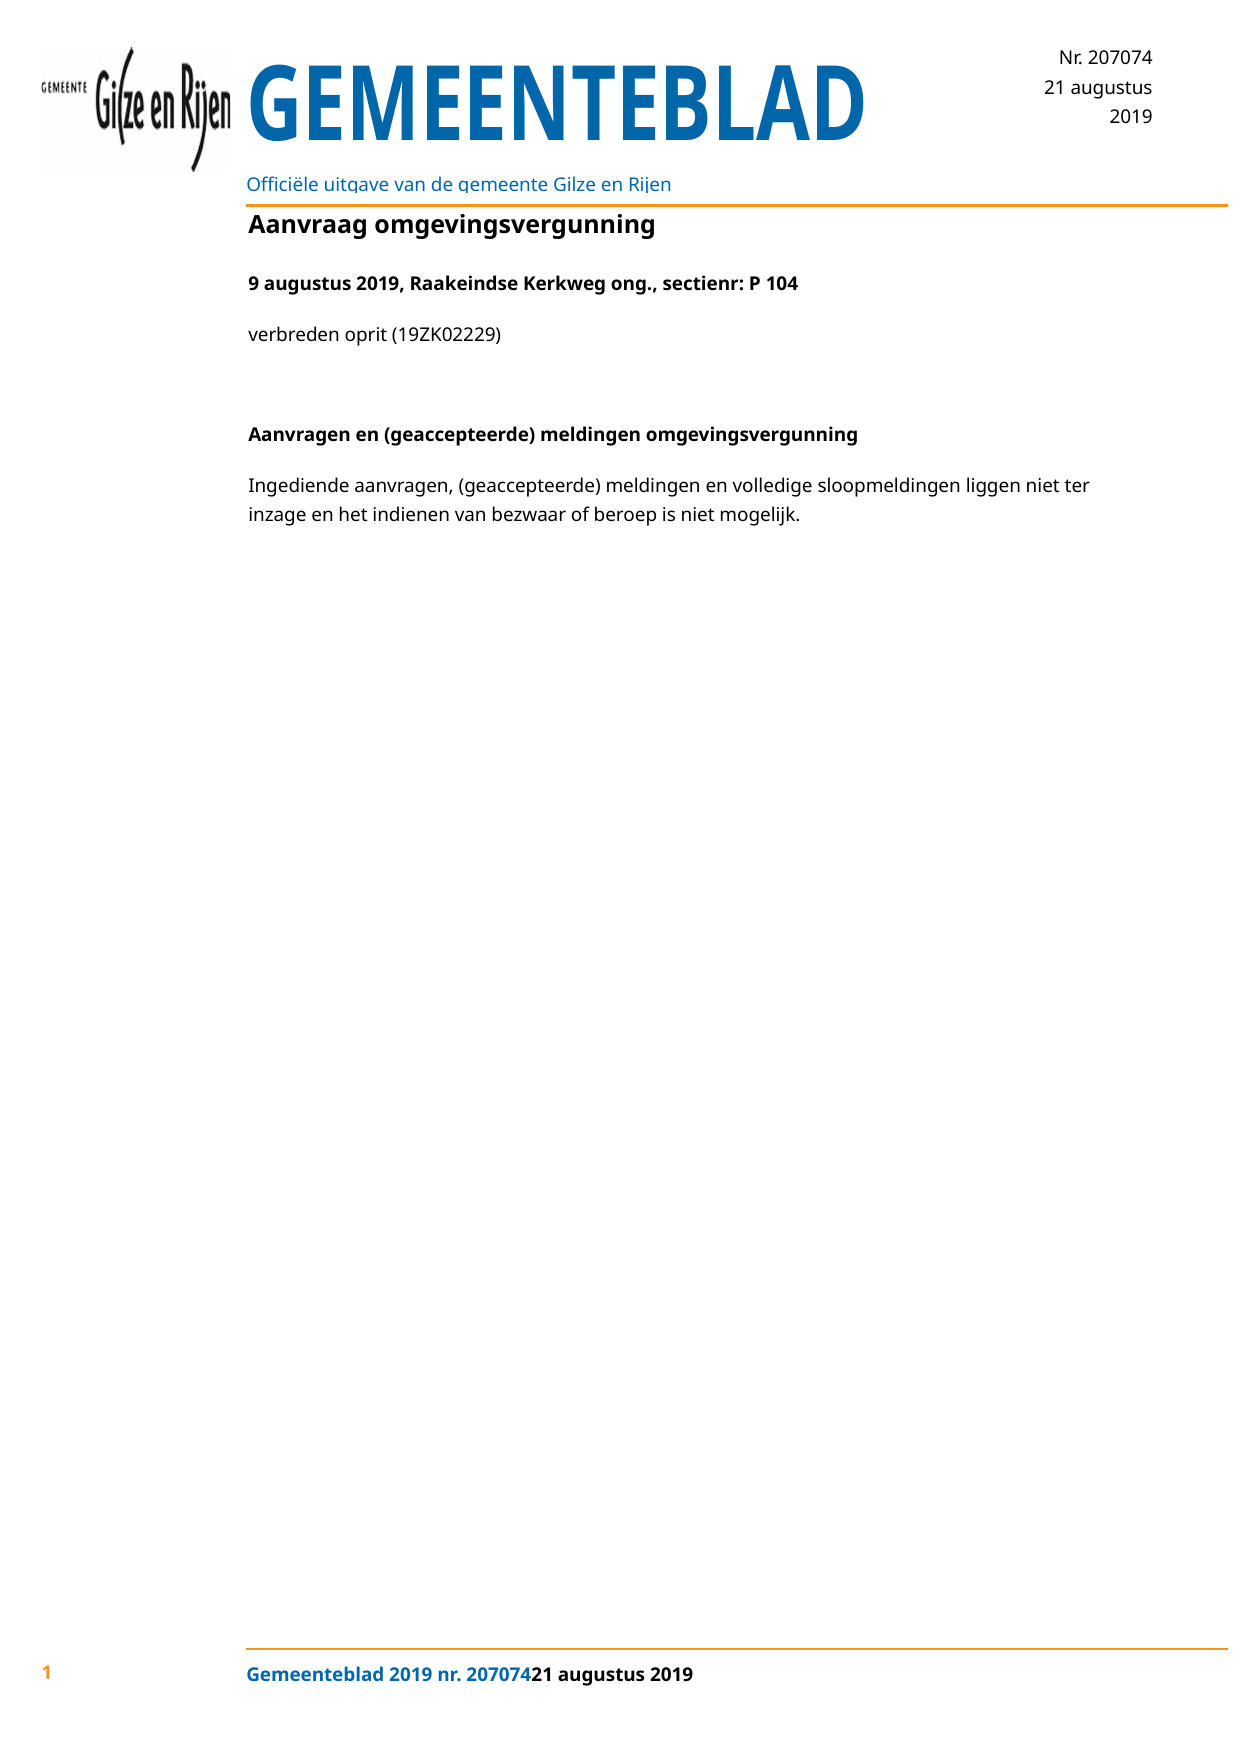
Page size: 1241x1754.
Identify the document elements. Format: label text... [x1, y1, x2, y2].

text Aanvragen en (geaccepteerde) meldingen omgevingsvergunning [248, 422, 1152, 447]
text Aanvraag omgevingsvergunning [248, 207, 1152, 241]
text verbreden oprit (19ZK02229) [248, 321, 1152, 346]
picture [41, 47, 231, 172]
text 9 augustus 2019, Raakeindse Kerkweg ong., sectienr: P 104 [248, 270, 1152, 296]
text Ingediende aanvragen, (geaccepteerde) meldingen en volledige sloopmeldingen liggen niet ter inzage en het indienen van bezwaar of beroep is niet mogelijk. [248, 472, 1152, 527]
